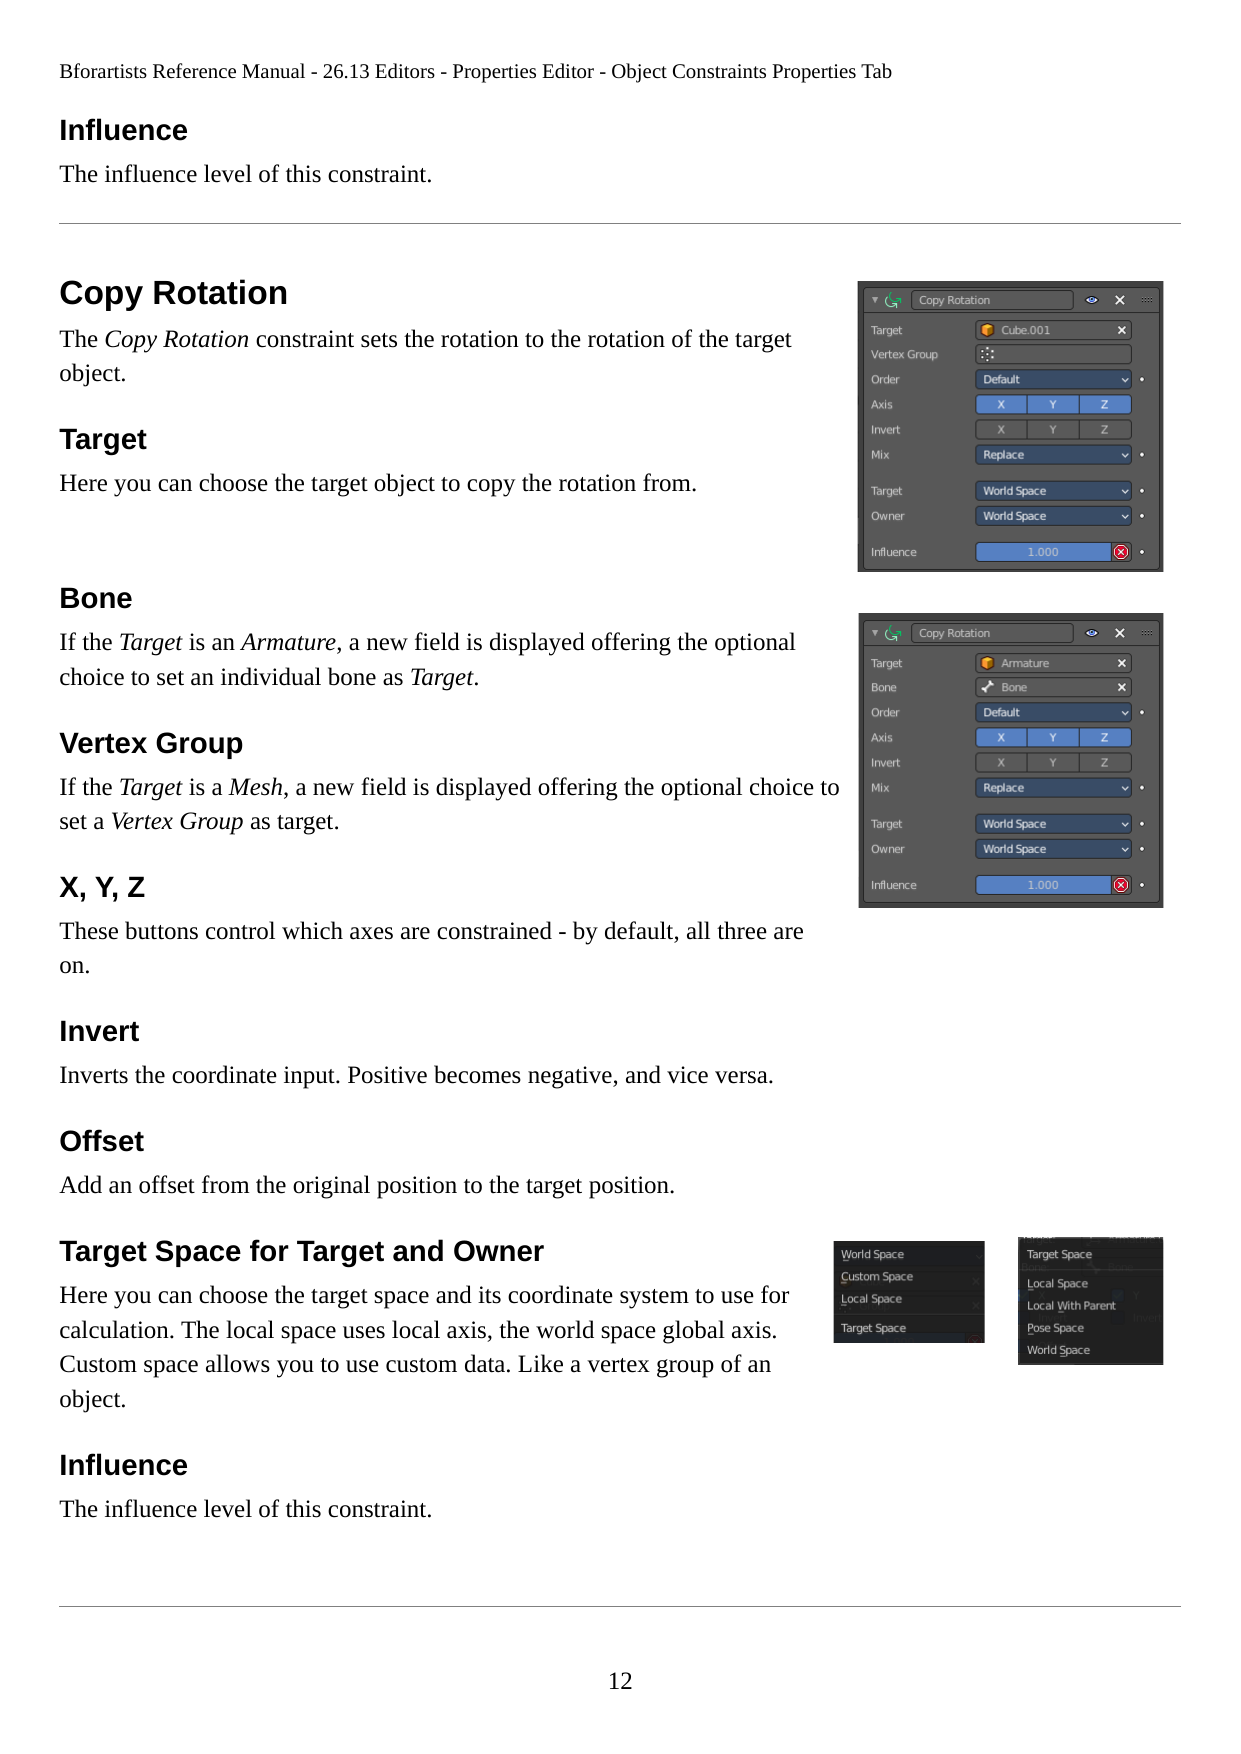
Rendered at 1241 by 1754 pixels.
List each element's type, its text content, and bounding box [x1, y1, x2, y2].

text If the Target is an Armature, a new field is displayed offering the optional choice to set an individual bone as Target. [59, 627, 858, 691]
text The Copy Rotation constraint sets the rotation to the rotation of the target object. [59, 324, 857, 387]
subtitle Influence [59, 113, 1181, 146]
text The influence level of this constraint. [59, 159, 1181, 188]
picture [857, 281, 1164, 572]
subtitle Influence [59, 1447, 1181, 1481]
subtitle X, Y, Z [59, 870, 858, 904]
text Add an offset from the original position to the target position. [59, 1170, 1181, 1199]
text These buttons control which axes are constrained - by default, all three are on. [59, 916, 1181, 979]
subtitle Invert [59, 1014, 1181, 1048]
picture [858, 613, 1164, 908]
subtitle Offset [59, 1124, 1181, 1158]
text Inverts the coordinate input. Positive becomes negative, and vice versa. [59, 1061, 1181, 1089]
subtitle [1164, 870, 1181, 904]
subtitle Target [59, 422, 857, 456]
subtitle Vertex Group [59, 726, 858, 759]
subtitle Bone [59, 581, 1181, 615]
text Here you can choose the target space and its coordinate system to use for calculation. The local space uses local axis, the world space global axis. Custom space allows you to use custom data. Like a vertex group of an object. [59, 1280, 1181, 1412]
subtitle Target Space for Target and Owner [59, 1234, 1181, 1268]
text The influence level of this constraint. [59, 1494, 1181, 1522]
subtitle [1164, 422, 1181, 456]
picture [1018, 1237, 1164, 1365]
subtitle [1164, 726, 1181, 759]
subtitle Copy Rotation [59, 273, 1181, 312]
picture [833, 1241, 985, 1343]
text If the Target is a Mesh, a new field is displayed offering the optional choice to set a Vertex Group as target. [59, 772, 858, 835]
text Here you can choose the target object to copy the rotation from. [59, 468, 857, 497]
